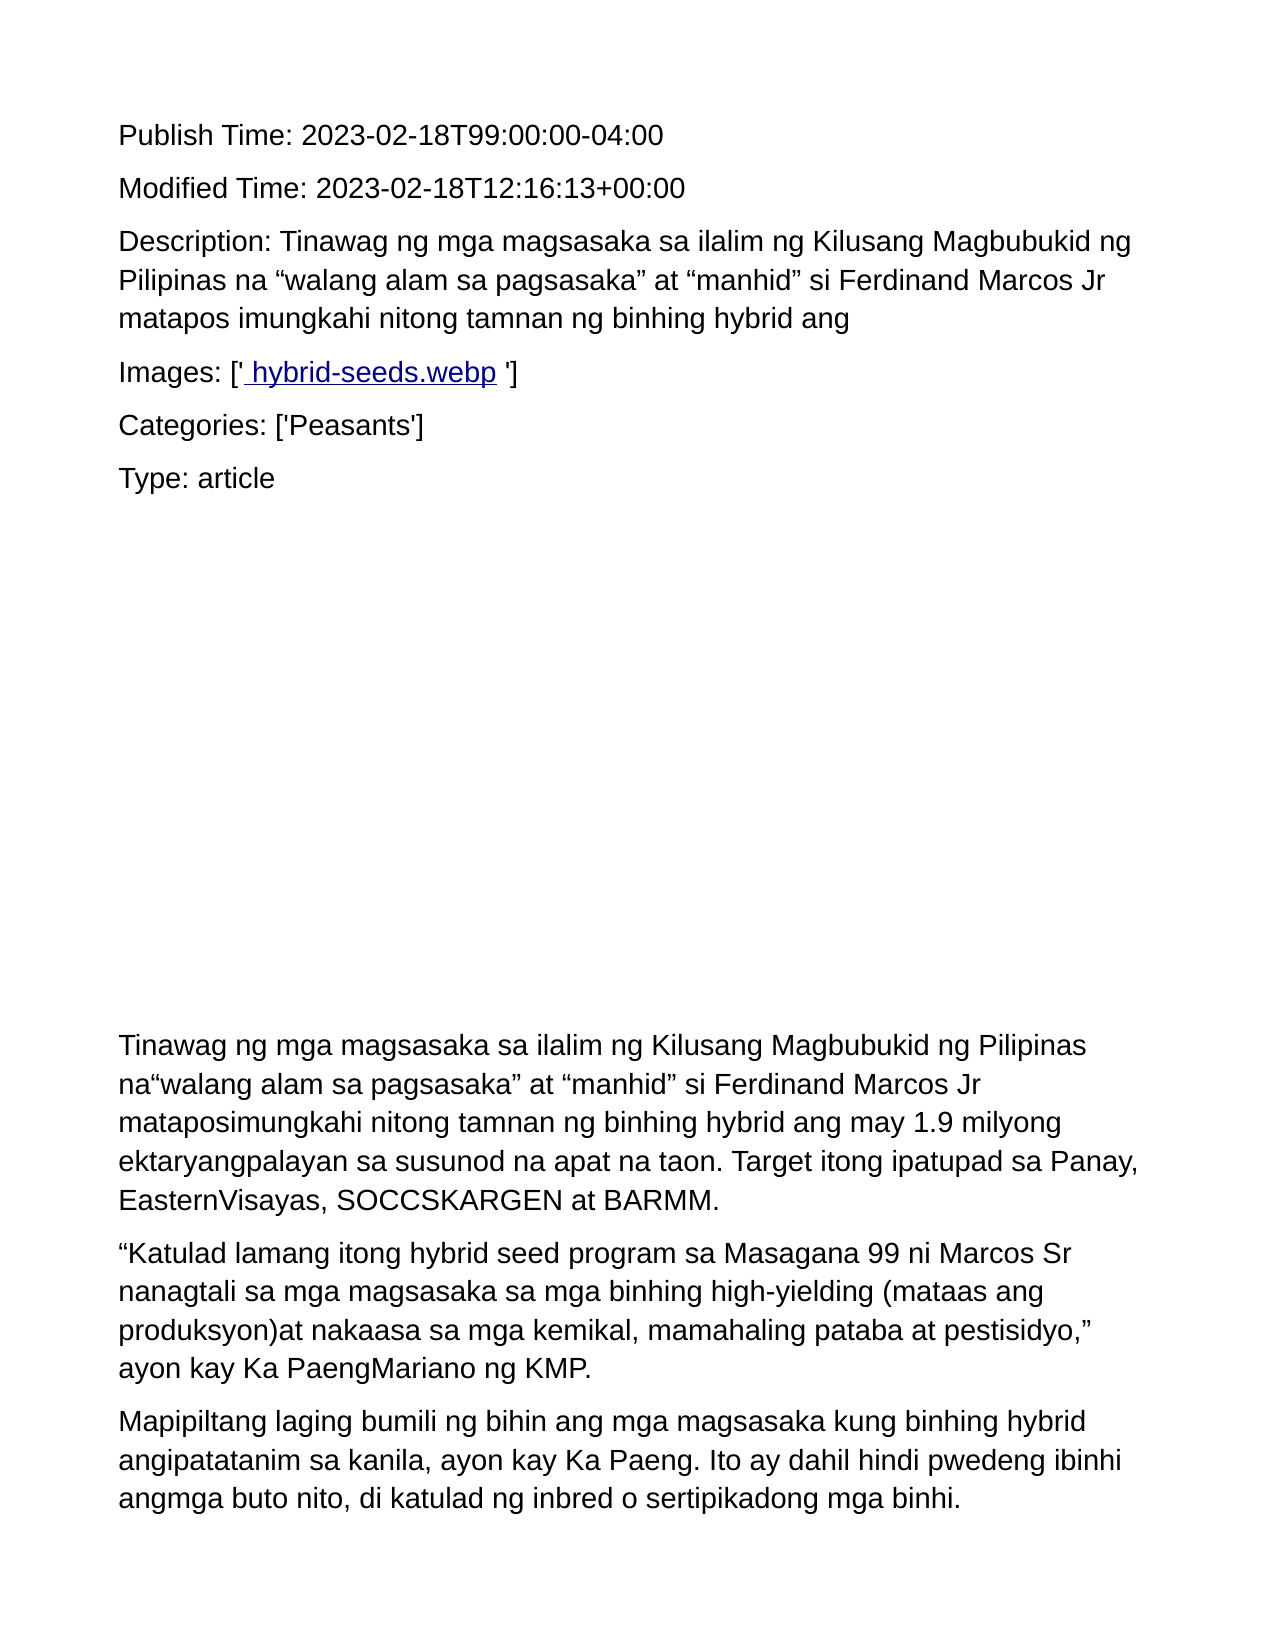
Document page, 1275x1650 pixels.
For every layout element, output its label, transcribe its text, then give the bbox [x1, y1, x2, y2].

text Publish Time: 2023-02-18T99:00:00-04:00 [118, 118, 1157, 152]
text Categories: ['Peasants'] [118, 408, 1157, 441]
text Description: Tinawag ng mga magsasaka sa ilalim ng Kilusang Magbubukid ng Pilipinas na “walang alam sa pagsasaka” at “manhid” si Ferdinand Marcos Jr matapos imungkahi nitong tamnan ng binhing hybrid ang [118, 224, 1157, 335]
text Mapipiltang laging bumili ng bihin ang mga magsasaka kung binhing hybrid angipatatanim sa kanila, ayon kay Ka Paeng. Ito ay dahil hindi pwedeng ibinhi angmga buto nito, di katulad ng inbred o sertipikadong mga binhi. [118, 1404, 1157, 1515]
text Images: [' hybrid-seeds.webp '] [118, 354, 1157, 388]
text “Katulad lamang itong hybrid seed program sa Masagana 99 ni Marcos Sr nanagtali sa mga magsasaka sa mga binhing high-yielding (mataas ang produksyon)at nakaasa sa mga kemikal, mamahaling pataba at pestisidyo,” ayon kay Ka PaengMariano ng KMP. [118, 1236, 1157, 1385]
text Modified Time: 2023-02-18T12:16:13+00:00 [118, 171, 1157, 205]
text Tinawag ng mga magsasaka sa ilalim ng Kilusang Magbubukid ng Pilipinas na“walang alam sa pagsasaka” at “manhid” si Ferdinand Marcos Jr mataposimungkahi nitong tamnan ng binhing hybrid ang may 1.9 milyong ektaryangpalayan sa susunod na apat na taon. Target itong ipatupad sa Panay, EasternVisayas, SOCCSKARGEN at BARMM. [118, 1028, 1157, 1216]
text Type: article [118, 461, 1157, 494]
